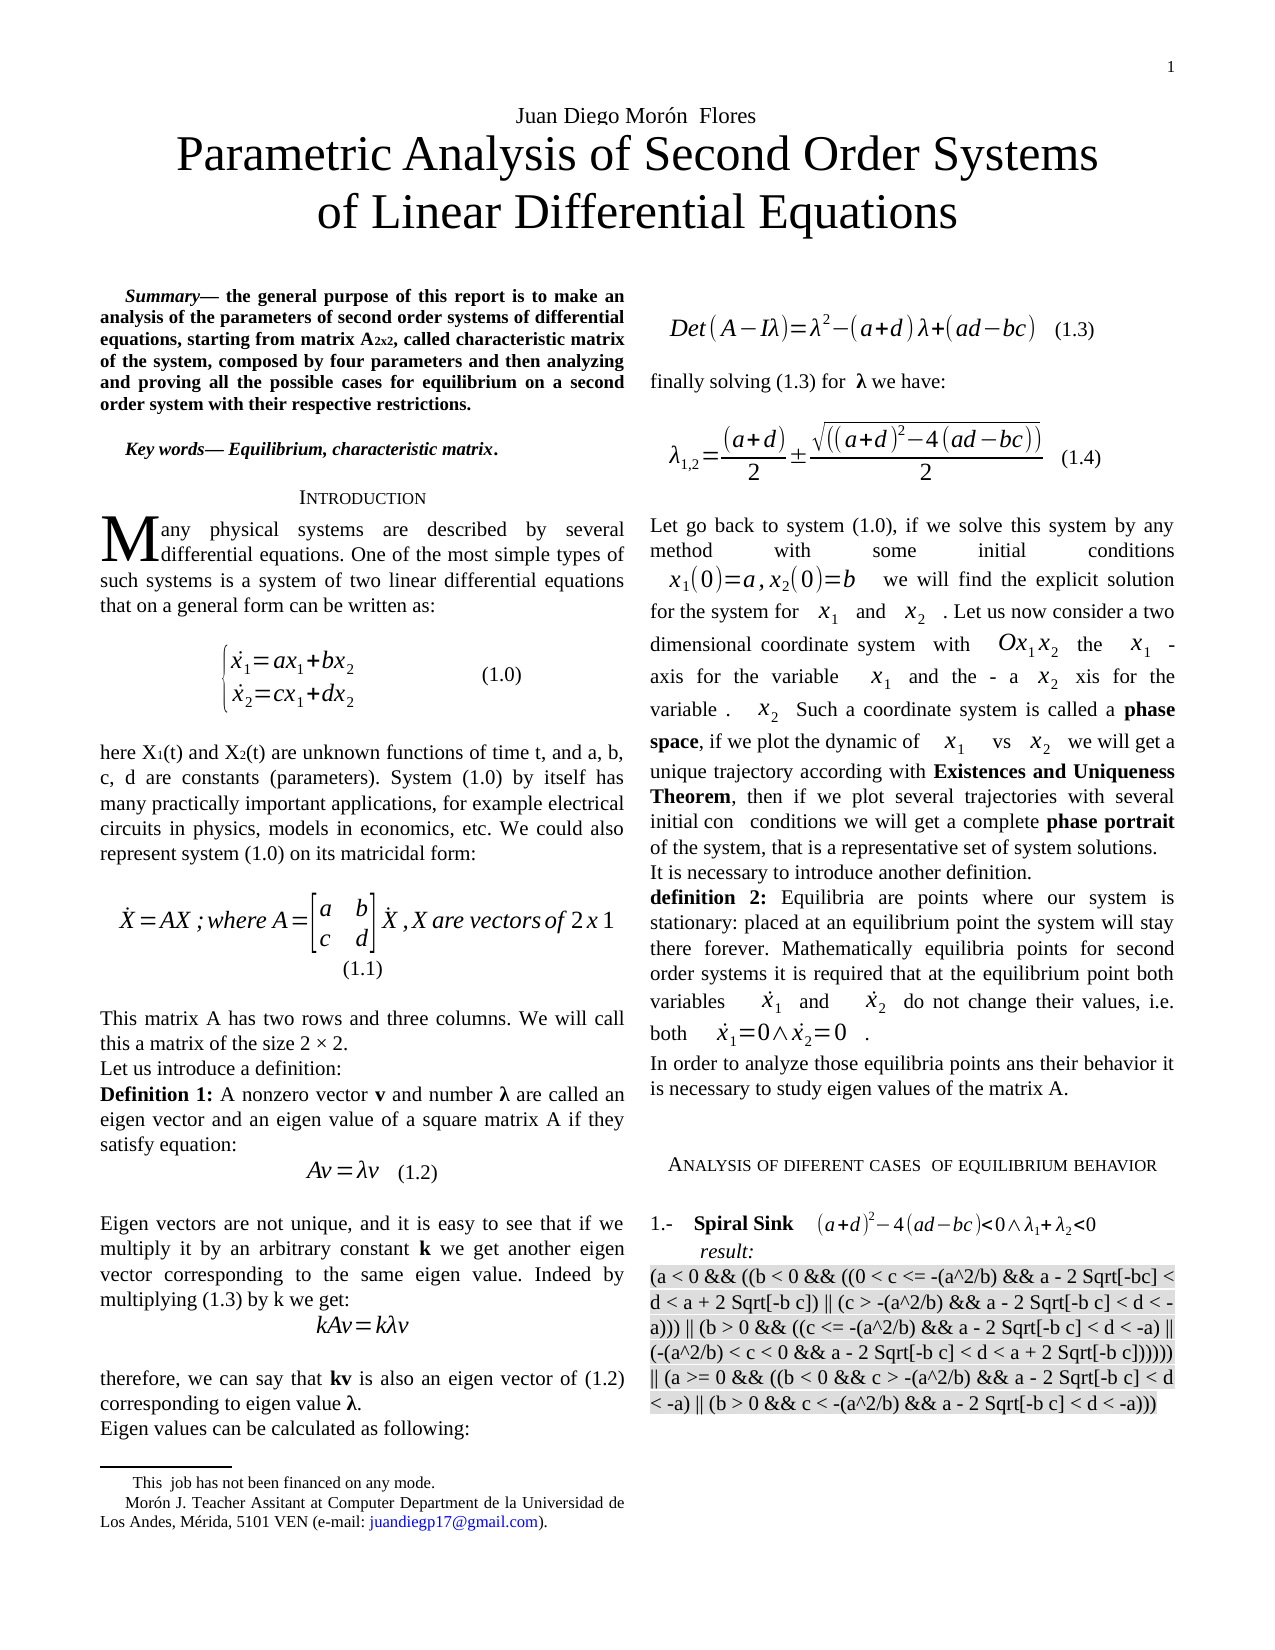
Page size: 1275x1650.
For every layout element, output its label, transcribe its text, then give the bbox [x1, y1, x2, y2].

text Let us introduce a definition: [100, 1056, 625, 1080]
text This matrix A has two rows and three columns. We will call this a matrix of the size 2 × 2. [100, 1006, 625, 1055]
text Eigen vectors are not unique, and it is easy to see that if we multiply it by an arbitrary constant k we get another eigen vector corresponding to the same eigen value. Indeed by multiplying (1.3) by k we get: [100, 1211, 625, 1311]
text 1.- Spiral Sink [650, 1209, 1175, 1238]
text (1.2) [100, 1157, 625, 1185]
text finally solving (1.3) for λ we have: [650, 369, 1175, 393]
text (1.3) [650, 310, 1175, 343]
subtitle Analysis of diferent cases of equilibrium behavior [650, 1152, 1175, 1176]
text here X1(t) and X2(t) are unknown functions of time t, and a, b, c, d are constants (parameters). System (1.0) by itself has many practically important applications, for example electrical circuits in physics, models in economics, etc. We could also represent system (1.0) on its matricidal form: [100, 740, 625, 865]
text Key words— Equilibrium, characteristic matrix. [100, 438, 625, 460]
text Juan Diego Morón Flores [163, 102, 1108, 124]
text Summary— the general purpose of this report is to make an analysis of the parameters of second order systems of differential equations, starting from matrix A2x2, called characteristic matrix of the system, composed by four parameters and then analyzing and proving all the possible cases for equilibrium on a second order system with their respective restrictions. [100, 285, 625, 414]
text Morón J. Teacher Assitant at Computer Department de la Universidad de Los Andes, Mérida, 5101 VEN (e-mail: juandiegp17@gmail.com). [100, 1492, 625, 1531]
title Parametric Analysis of Second Order Systems of Linear Differential Equations [150, 124, 1125, 239]
text therefore, we can say that kv is also an eigen vector of (1.2) corresponding to eigen value λ. [100, 1366, 625, 1415]
text This job has not been financed on any mode. [100, 1473, 625, 1492]
text Many physical systems are described by several differential equations. One of the most simple types of such systems is a system of two linear differential equations that on a general form can be written as: [100, 517, 625, 617]
text It is necessary to introduce another definition. [650, 860, 1175, 884]
text (a < 0 && ((b < 0 && ((0 < c <= -(a^2/b) && a - 2 Sqrt[-bc] < d < a + 2 Sqrt[-b c]) || (c > -(a^2/b) && a - 2 Sqrt[-b c] < d < -a))) || (b > 0 && ((c <= -(a^2/b) && a - 2 Sqrt[-b c] < d < -a) || (-(a^2/b) < c < 0 && a - 2 Sqrt[-b c] < d < a + 2 Sqrt[-b c]))))) || (a >= 0 && ((b < 0 && c > -(a^2/b) && a - 2 Sqrt[-b c] < d < -a) || (b > 0 && c < -(a^2/b) && a - 2 Sqrt[-b c] < d < -a))) [650, 1264, 1175, 1414]
text (1.0) [100, 643, 625, 714]
text definition 2: Equilibria are points where our system is stationary: placed at an equilibrium point the system will stay there forever. Mathematically equilibria points for second order systems it is required that at the equilibrium point both variables and do not change their values, i.e. both . [650, 885, 1175, 1050]
text (1.4) [650, 420, 1175, 487]
text In order to analyze those equilibria points ans their behavior it is necessary to study eigen values of the matrix A. [650, 1051, 1175, 1100]
text result: [650, 1239, 1175, 1263]
text Let go back to system (1.0), if we solve this system by any method with some initial conditions we will find the explicit solution for the system forand. Let us now consider a two dimensional coordinate system with the - axis for the variable and the - axis for the variable . Such a coordinate system is called a phase space, if we plot the dynamic of vswe will get a unique trajectory according with Existences and Uniqueness Theorem, then if we plot several trajectories with several initial con conditions we will get a complete phase portrait of the system, that is a representative set of system solutions. [650, 513, 1175, 859]
subtitle Introduction [100, 485, 625, 509]
text Eigen values can be calculated as following: [100, 1416, 625, 1440]
text (1.1) [100, 891, 625, 979]
text Definition 1: A nonzero vector v and number λ are called an eigen vector and an eigen value of a square matrix A if they satisfy equation: [100, 1082, 625, 1156]
